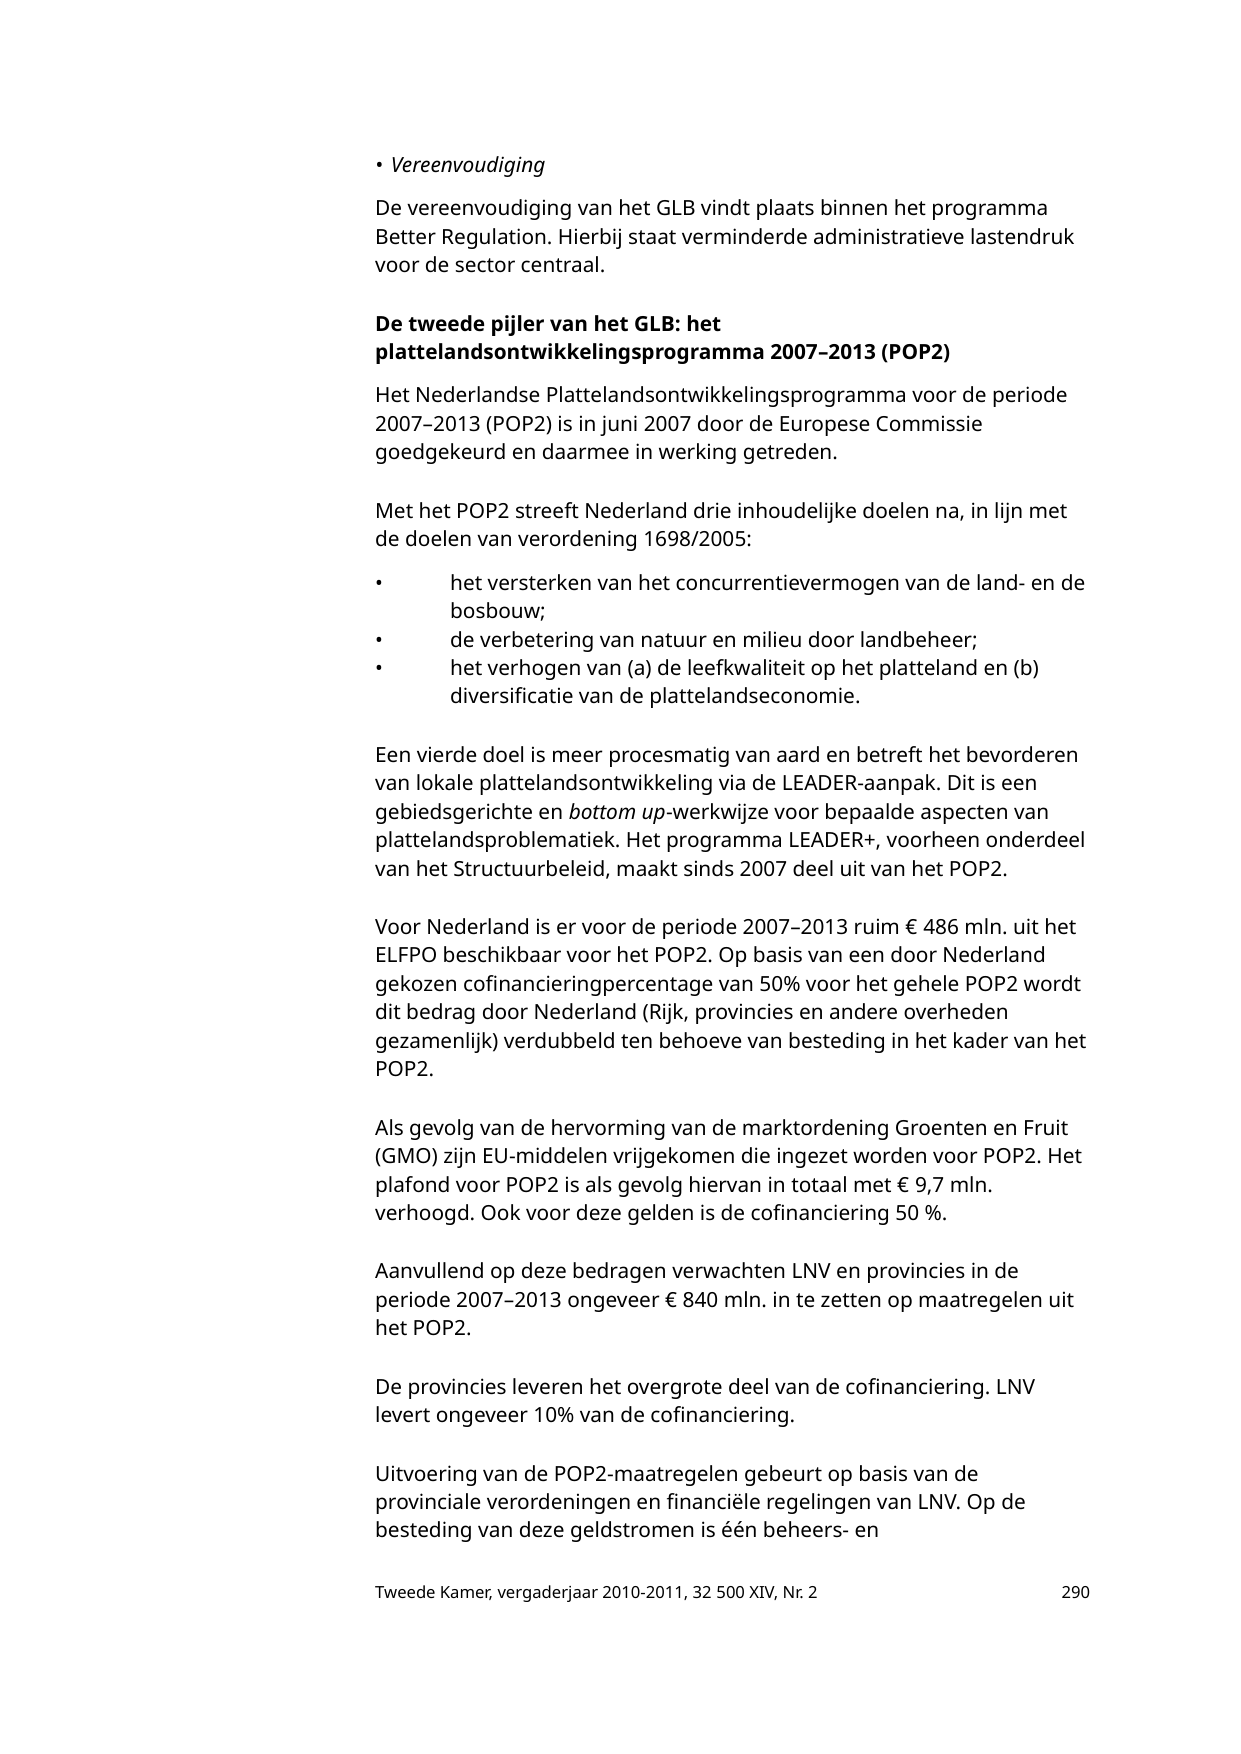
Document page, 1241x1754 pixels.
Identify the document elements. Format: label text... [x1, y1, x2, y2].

list het verhogen van (a) de leefkwaliteit op het platteland en (b) diversificatie van de plattelandseconomie. [375, 653, 1090, 710]
text Uitvoering van de POP2-maatregelen gebeurt op basis van de provinciale verordeningen en financiële regelingen van LNV. Op de besteding van deze geldstromen is één beheers- en [375, 1459, 1090, 1544]
text De vereenvoudiging van het GLB vindt plaats binnen het programma Better Regulation. Hierbij staat verminderde administratieve lastendruk voor de sector centraal. [375, 193, 1090, 279]
text Voor Nederland is er voor de periode 2007–2013 ruim € 486 mln. uit het ELFPO beschikbaar voor het POP2. Op basis van een door Nederland gekozen cofinancieringpercentage van 50% voor het gehele POP2 wordt dit bedrag door Nederland (Rijk, provincies en andere overheden gezamenlijk) verdubbeld ten behoeve van besteding in het kader van het POP2. [375, 912, 1090, 1083]
text Als gevolg van de hervorming van de marktordening Groenten en Fruit (GMO) zijn EU-middelen vrijgekomen die ingezet worden voor POP2. Het plafond voor POP2 is als gevolg hiervan in totaal met € 9,7 mln. verhoogd. Ook voor deze gelden is de cofinanciering 50 %. [375, 1113, 1090, 1227]
list de verbetering van natuur en milieu door landbeheer; [375, 625, 1090, 653]
text Aanvullend op deze bedragen verwachten LNV en provincies in de periode 2007–2013 ongeveer € 840 mln. in te zetten op maatregelen uit het POP2. [375, 1257, 1090, 1342]
list het versterken van het concurrentievermogen van de land- en de bosbouw; [375, 568, 1090, 625]
text De tweede pijler van het GLB: het plattelandsontwikkelingsprogramma 2007–2013 (POP2) [375, 309, 1090, 366]
text Het Nederlandse Plattelandsontwikkelingsprogramma voor de periode 2007–2013 (POP2) is in juni 2007 door de Europese Commissie goedgekeurd en daarmee in werking getreden. [375, 381, 1090, 466]
text • Vereenvoudiging [375, 150, 1090, 178]
text De provincies leveren het overgrote deel van de cofinanciering. LNV levert ongeveer 10% van de cofinanciering. [375, 1372, 1090, 1429]
text Met het POP2 streeft Nederland drie inhoudelijke doelen na, in lijn met de doelen van verordening 1698/2005: [375, 496, 1090, 553]
text Een vierde doel is meer procesmatig van aard en betreft het bevorderen van lokale plattelandsontwikkeling via de LEADER-aanpak. Dit is een gebiedsgerichte en bottom up-werkwijze voor bepaalde aspecten van plattelandsproblematiek. Het programma LEADER+, voorheen onderdeel van het Structuurbeleid, maakt sinds 2007 deel uit van het POP2. [375, 740, 1090, 882]
